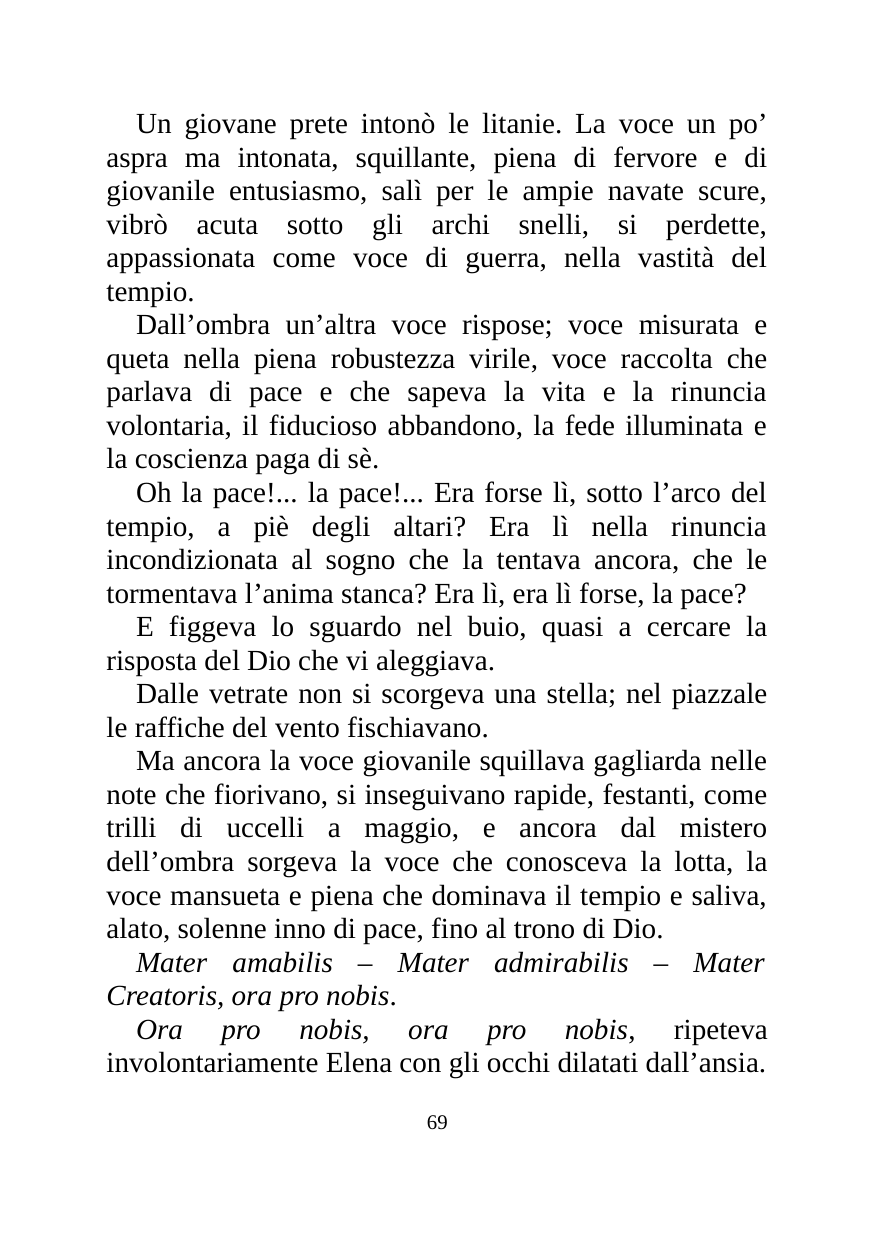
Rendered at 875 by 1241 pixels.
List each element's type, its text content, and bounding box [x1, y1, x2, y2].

text Un giovane prete intonò le litanie. La voce un po’ aspra ma intonata, squillante, piena di fervore e di giovanile entusiasmo, salì per le ampie navate scure, vibrò acuta sotto gli archi snelli, si perdette, appassionata come voce di guerra, nella vastità del tempio. [106, 106, 768, 307]
text Oh la pace!... la pace!... Era forse lì, sotto l’arco del tempio, a piè degli altari? Era lì nella rinuncia incondizionata al sogno che la tentava ancora, che le tormentava l’anima stanca? Era lì, era lì forse, la pace? [106, 475, 768, 609]
text Ma ancora la voce giovanile squillava gagliarda nelle note che fiorivano, si inseguivano rapide, festanti, come trilli di uccelli a maggio, e ancora dal mistero dell’ombra sorgeva la voce che conosceva la lotta, la voce mansueta e piena che dominava il tempio e saliva, alato, solenne inno di pace, fino al trono di Dio. [106, 743, 768, 945]
text Mater amabilis – Mater admirabilis – Mater Creatoris, ora pro nobis. [106, 945, 768, 1012]
text Dall’ombra un’altra voce rispose; voce misurata e queta nella piena robustezza virile, voce raccolta che parlava di pace e che sapeva la vita e la rinuncia volontaria, il fiducioso abbandono, la fede illuminata e la coscienza paga di sè. [106, 307, 768, 475]
text Dalle vetrate non si scorgeva una stella; nel piazzale le raffiche del vento fischiavano. [106, 676, 768, 743]
text Ora pro nobis, ora pro nobis, ripeteva involontariamente Elena con gli occhi dilatati dall’ansia. [106, 1012, 768, 1079]
text E figgeva lo sguardo nel buio, quasi a cercare la risposta del Dio che vi aleggiava. [106, 609, 768, 676]
